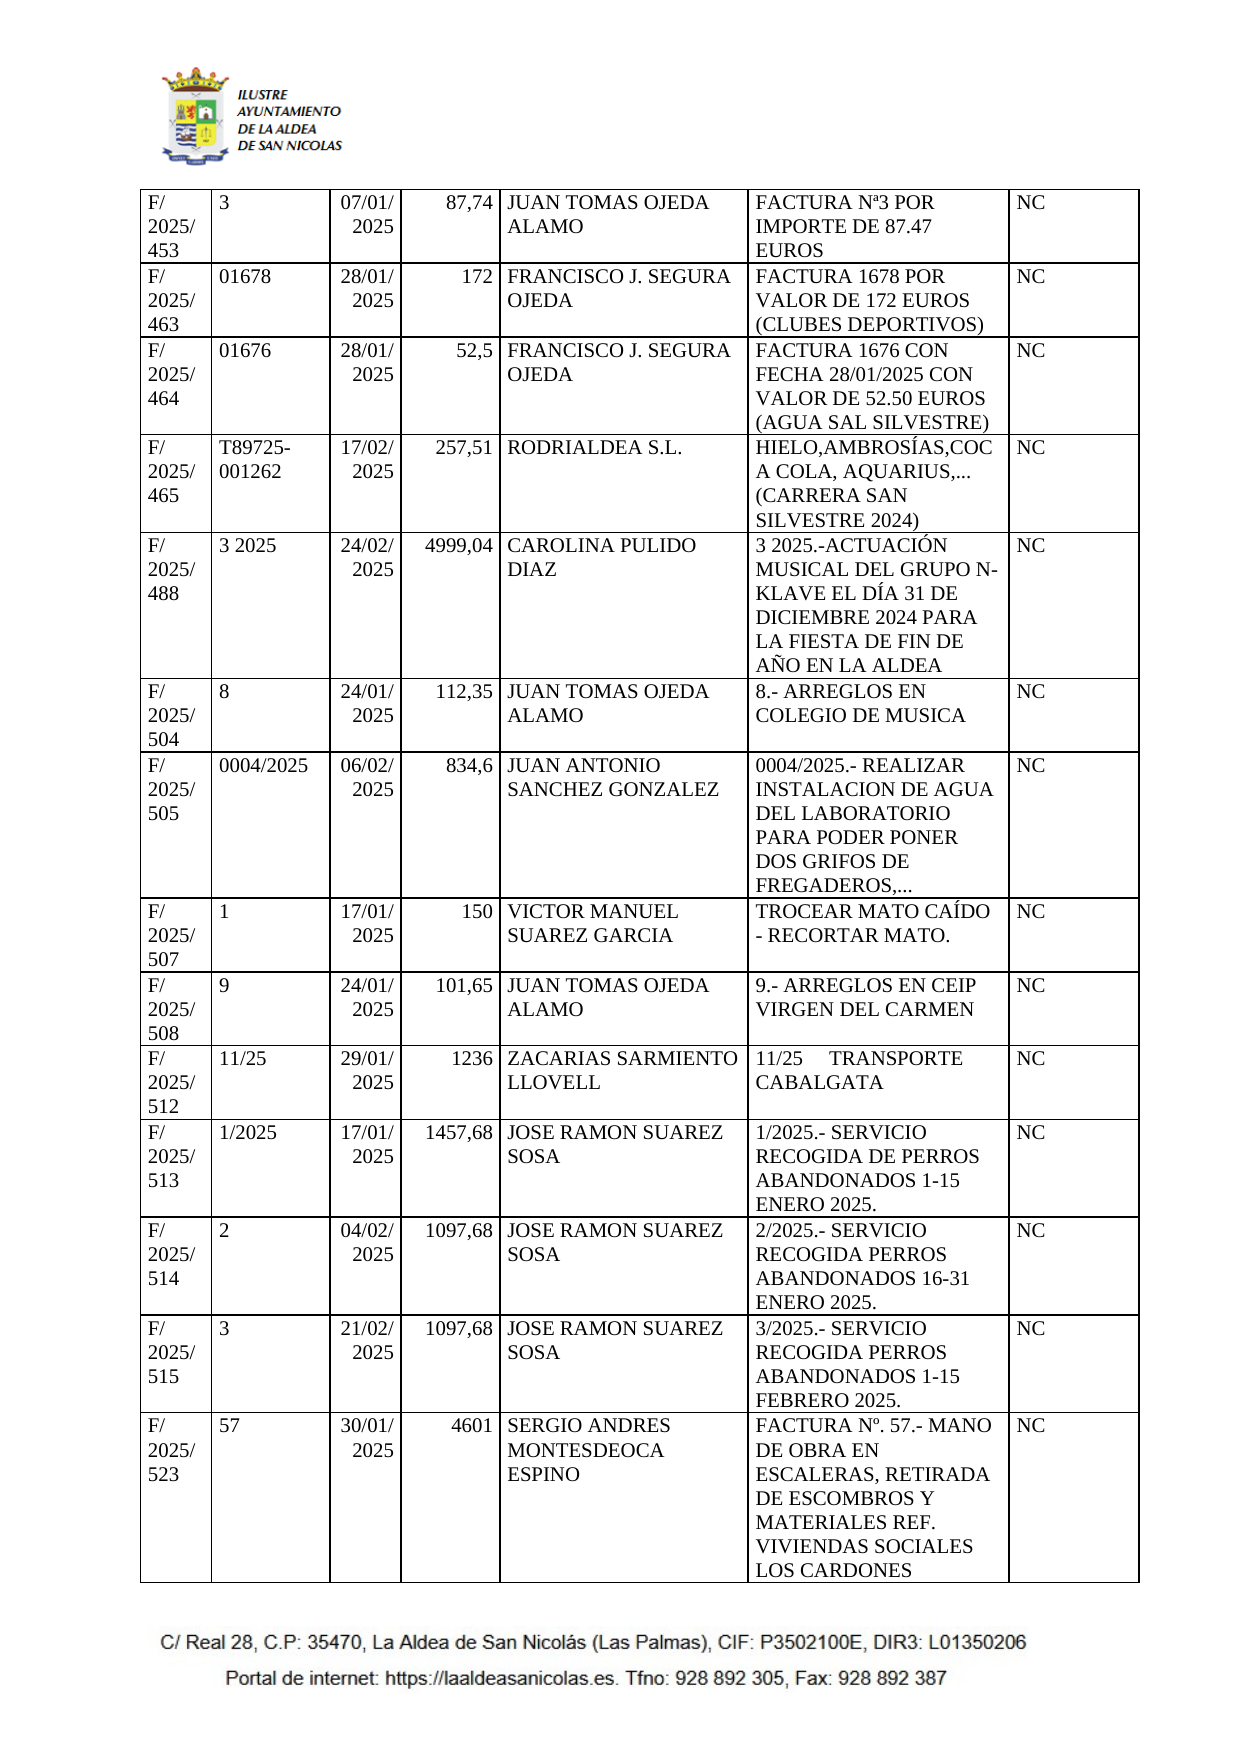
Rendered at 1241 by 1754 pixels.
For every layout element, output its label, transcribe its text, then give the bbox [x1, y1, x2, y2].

table_cell 3/2025.- SERVICIO RECOGIDA PERROS ABANDONADOS 1-15 FEBRERO 2025. [749, 1316, 1008, 1412]
table_cell 01676 [212, 338, 329, 434]
table_cell 52,5 [402, 338, 499, 434]
table_cell 11/25 [212, 1046, 329, 1118]
table_cell 1236 [402, 1046, 499, 1118]
table_cell 24/02/2025 [331, 533, 400, 677]
picture [148, 59, 358, 173]
table_cell 4601 [402, 1413, 499, 1582]
table_cell JUAN ANTONIO SANCHEZ GONZALEZ [501, 753, 747, 897]
table_cell FRANCISCO J. SEGURA OJEDA [501, 338, 747, 434]
table_cell 57 [212, 1413, 329, 1582]
table_cell FRANCISCO J. SEGURA OJEDA [501, 264, 747, 336]
table_cell NC [1010, 899, 1138, 971]
table_cell SERGIO ANDRES MONTESDEOCA ESPINO [501, 1413, 747, 1582]
table_cell 150 [402, 899, 499, 971]
table_cell 07/01/2025 [331, 190, 400, 262]
table_cell F/2025/513 [141, 1120, 211, 1216]
table_cell 1/2025.- SERVICIO RECOGIDA DE PERROS ABANDONADOS 1-15 ENERO 2025. [749, 1120, 1008, 1216]
table_cell 30/01/2025 [331, 1413, 400, 1582]
table_cell 8 [212, 679, 329, 751]
table_cell JUAN TOMAS OJEDA ALAMO [501, 973, 747, 1045]
table_cell NC [1010, 1218, 1138, 1314]
table_cell NC [1010, 190, 1138, 262]
table_cell 2 [212, 1218, 329, 1314]
table_cell 3 2025.-ACTUACIÓN MUSICAL DEL GRUPO N-KLAVE EL DÍA 31 DE DICIEMBRE 2024 PARA LA FIESTA DE FIN DE AÑO EN LA ALDEA [749, 533, 1008, 677]
table_cell 9.- ARREGLOS EN CEIP VIRGEN DEL CARMEN [749, 973, 1008, 1045]
table_cell 1097,68 [402, 1218, 499, 1314]
table_cell JOSE RAMON SUAREZ SOSA [501, 1316, 747, 1412]
table_cell FACTURA 1678 POR VALOR DE 172 EUROS (CLUBES DEPORTIVOS) [749, 264, 1008, 336]
table_cell NC [1010, 435, 1138, 532]
table_cell 8.- ARREGLOS EN COLEGIO DE MUSICA [749, 679, 1008, 751]
table_cell 87,74 [402, 190, 499, 262]
table_cell F/2025/512 [141, 1046, 211, 1118]
table_cell NC [1010, 338, 1138, 434]
table_cell 4999,04 [402, 533, 499, 677]
table_cell 3 [212, 190, 329, 262]
table_cell 24/01/2025 [331, 679, 400, 751]
table_cell JUAN TOMAS OJEDA ALAMO [501, 679, 747, 751]
table_cell T89725-001262 [212, 435, 329, 532]
table_cell NC [1010, 533, 1138, 677]
table_cell 172 [402, 264, 499, 336]
table_cell 9 [212, 973, 329, 1045]
table_cell 0004/2025 [212, 753, 329, 897]
table_cell 3 [212, 1316, 329, 1412]
table_cell 1/2025 [212, 1120, 329, 1216]
table_cell 1097,68 [402, 1316, 499, 1412]
table_cell 257,51 [402, 435, 499, 532]
table_cell 28/01/2025 [331, 338, 400, 434]
table_cell F/2025/507 [141, 899, 211, 971]
table_cell JOSE RAMON SUAREZ SOSA [501, 1218, 747, 1314]
table_cell 21/02/2025 [331, 1316, 400, 1412]
table_cell 0004/2025.- REALIZAR INSTALACION DE AGUA DEL LABORATORIO PARA PODER PONER DOS GRIFOS DE FREGADEROS,... [749, 753, 1008, 897]
table_cell 29/01/2025 [331, 1046, 400, 1118]
table_cell NC [1010, 679, 1138, 751]
table_cell F/2025/453 [141, 190, 211, 262]
table_cell VICTOR MANUEL SUAREZ GARCIA [501, 899, 747, 971]
table_cell F/2025/463 [141, 264, 211, 336]
table_cell F/2025/504 [141, 679, 211, 751]
table_cell 28/01/2025 [331, 264, 400, 336]
table_cell F/2025/515 [141, 1316, 211, 1412]
table_cell NC [1010, 753, 1138, 897]
table_cell 17/02/2025 [331, 435, 400, 532]
table_cell 1 [212, 899, 329, 971]
table_cell NC [1010, 1120, 1138, 1216]
table_cell NC [1010, 973, 1138, 1045]
table_cell 24/01/2025 [331, 973, 400, 1045]
table_cell 17/01/2025 [331, 1120, 400, 1216]
table_cell RODRIALDEA S.L. [501, 435, 747, 532]
table_cell NC [1010, 1413, 1138, 1582]
table_cell 01678 [212, 264, 329, 336]
table_cell 04/02/2025 [331, 1218, 400, 1314]
table_cell JOSE RAMON SUAREZ SOSA [501, 1120, 747, 1216]
table_cell 112,35 [402, 679, 499, 751]
table_cell F/2025/508 [141, 973, 211, 1045]
table_cell F/2025/514 [141, 1218, 211, 1314]
table_cell 2/2025.- SERVICIO RECOGIDA PERROS ABANDONADOS 16-31 ENERO 2025. [749, 1218, 1008, 1314]
table_cell JUAN TOMAS OJEDA ALAMO [501, 190, 747, 262]
table_cell 101,65 [402, 973, 499, 1045]
table_cell TROCEAR MATO CAÍDO - RECORTAR MATO. [749, 899, 1008, 971]
table_cell FACTURA 1676 CON FECHA 28/01/2025 CON VALOR DE 52.50 EUROS (AGUA SAL SILVESTRE) [749, 338, 1008, 434]
table_cell 834,6 [402, 753, 499, 897]
table_cell 1457,68 [402, 1120, 499, 1216]
table_cell 3 2025 [212, 533, 329, 677]
table_cell FACTURA Nª3 POR IMPORTE DE 87.47 EUROS [749, 190, 1008, 262]
table_cell F/2025/465 [141, 435, 211, 532]
table_cell F/2025/505 [141, 753, 211, 897]
table_cell 17/01/2025 [331, 899, 400, 971]
table_cell F/2025/488 [141, 533, 211, 677]
picture [148, 1626, 1034, 1694]
table_cell HIELO,AMBROSÍAS,COCA COLA, AQUARIUS,...(CARRERA SAN SILVESTRE 2024) [749, 435, 1008, 532]
table_cell NC [1010, 1316, 1138, 1412]
table_cell F/2025/523 [141, 1413, 211, 1582]
table_cell NC [1010, 264, 1138, 336]
table_cell CAROLINA PULIDO DIAZ [501, 533, 747, 677]
table_cell ZACARIAS SARMIENTO LLOVELL [501, 1046, 747, 1118]
table_cell 06/02/2025 [331, 753, 400, 897]
table_cell 11/25 TRANSPORTE CABALGATA [749, 1046, 1008, 1118]
table_cell F/2025/464 [141, 338, 211, 434]
table_cell NC [1010, 1046, 1138, 1118]
table_cell FACTURA Nº. 57.- MANO DE OBRA EN ESCALERAS, RETIRADA DE ESCOMBROS Y MATERIALES REF. VIVIENDAS SOCIALES LOS CARDONES [749, 1413, 1008, 1582]
